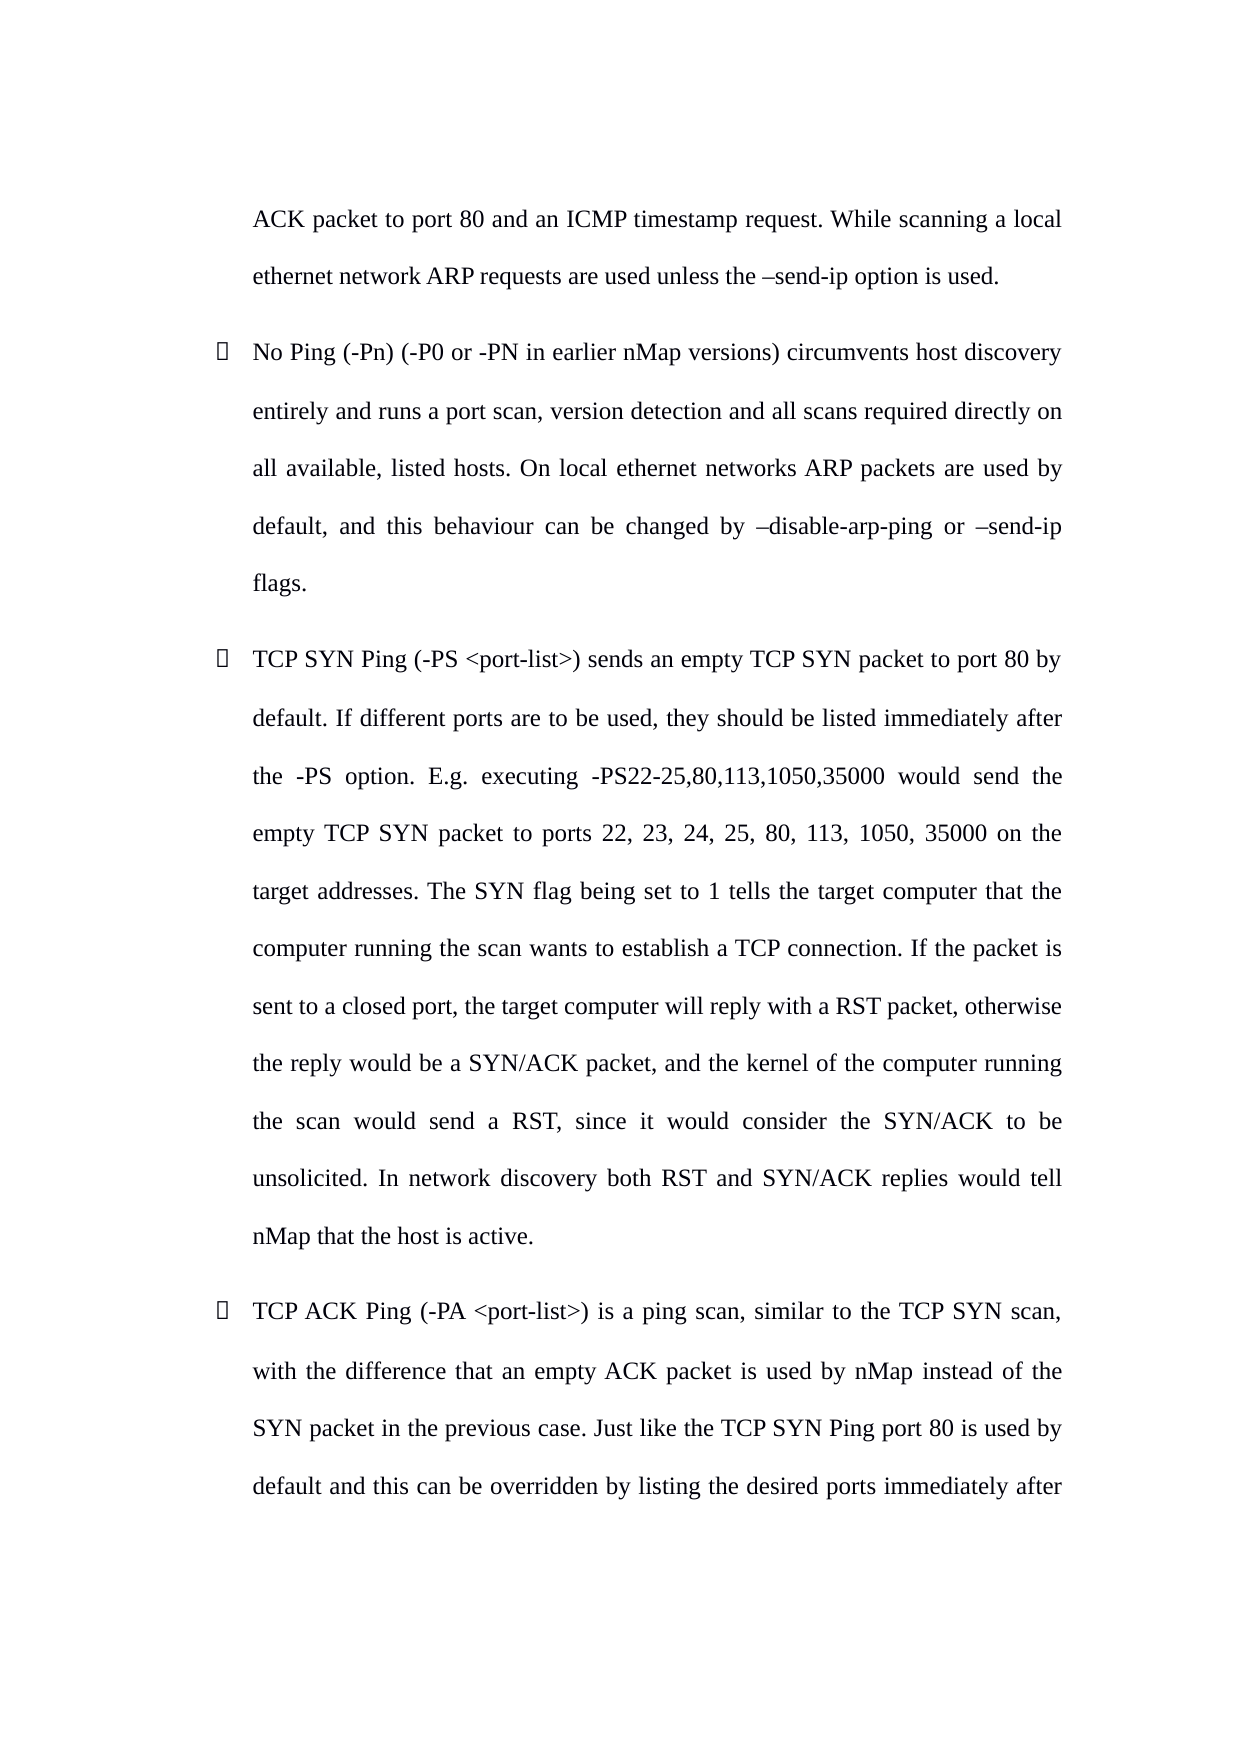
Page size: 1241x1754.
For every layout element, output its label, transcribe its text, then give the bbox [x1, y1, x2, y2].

list TCP SYN Ping (-PS <port-list>) sends an empty TCP SYN packet to port 80 by default. If different ports are to be used, they should be listed immediately after the -PS option. E.g. executing -PS22-25,80,113,1050,35000 would send the empty TCP SYN packet to ports 22, 23, 24, 25, 80, 113, 1050, 35000 on the target addresses. The SYN flag being set to 1 tells the target computer that the computer running the scan wants to establish a TCP connection. If the packet is sent to a closed port, the target computer will reply with a RST packet, otherwise the reply would be a SYN/ACK packet, and the kernel of the computer running the scan would send a RST, since it would consider the SYN/ACK to be unsolicited. In network discovery both RST and SYN/ACK replies would tell nMap that the host is active. [215, 641, 1063, 1250]
list ACK packet to port 80 and an ICMP timestamp request. While scanning a local ethernet network ARP requests are used unless the –send-ip option is used. [215, 204, 1063, 290]
list No Ping (-Pn) (-P0 or -PN in earlier nMap versions) circumvents host discovery entirely and runs a port scan, version detection and all scans required directly on all available, listed hosts. On local ethernet networks ARP packets are used by default, and this behaviour can be changed by –disable-arp-ping or –send-ip flags. [215, 333, 1063, 597]
list TCP ACK Ping (-PA <port-list>) is a ping scan, similar to the TCP SYN scan, with the difference that an empty ACK packet is used by nMap instead of the SYN packet in the previous case. Just like the TCP SYN Ping port 80 is used by default and this can be overridden by listing the desired ports immediately after [215, 1293, 1063, 1499]
